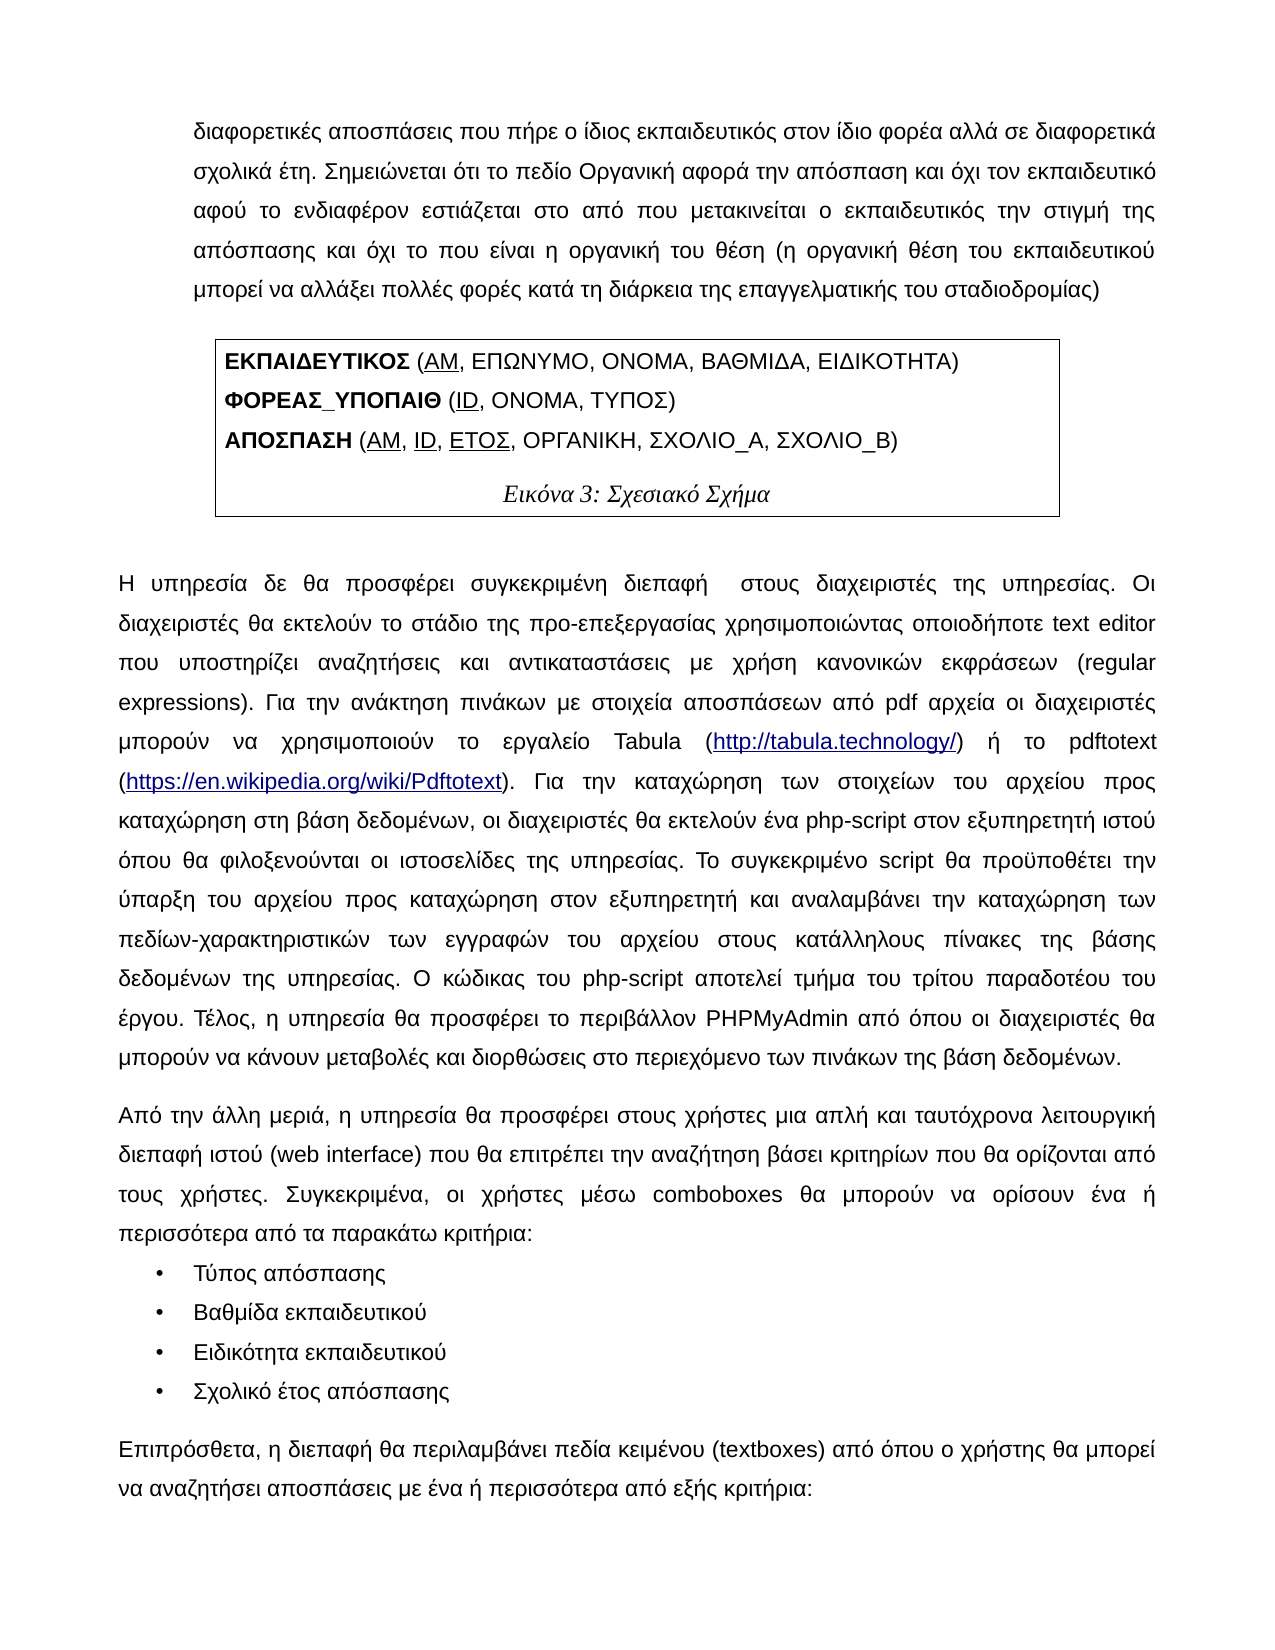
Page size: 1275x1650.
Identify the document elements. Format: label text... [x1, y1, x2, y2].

list Σχολικό έτος απόσπασης [156, 1378, 1157, 1404]
list Ειδικότητα εκπαιδευτικού [156, 1338, 1157, 1365]
text ΕΚΠΑΙΔΕΥΤΙΚΟΣ (ΑΜ, ΕΠΩΝΥΜΟ, ΟΝΟΜΑ, ΒΑΘΜΙΔΑ, ΕΙΔΙΚΟΤΗΤΑ) [224, 348, 1051, 374]
text Εικόνα 3: Σχεσιακό Σχήμα [224, 479, 1051, 508]
list Τύπος απόσπασης [156, 1259, 1157, 1286]
text Επιπρόσθετα, η διεπαφή θα περιλαμβάνει πεδία κειμένου (textboxes) από όπου ο χρήστης θα μπορεί να αναζητήσει αποσπάσεις με ένα ή περισσότερα από εξής κριτήρια: [118, 1436, 1157, 1501]
text Η υπηρεσία δε θα προσφέρει συγκεκριμένη διεπαφή στους διαχειριστές της υπηρεσίας. Οι διαχειριστές θα εκτελούν το στάδιο της προ-επεξεργασίας χρησιμοποιώντας οποιοδήποτε text editor που υποστηρίζει αναζητήσεις και αντικαταστάσεις με χρήση κανονικών εκφράσεων (regular expressions). Για την ανάκτηση πινάκων με στοιχεία αποσπάσεων από pdf αρχεία οι διαχειριστές μπορούν να χρησιμοποιούν το εργαλείο Tabula (http://tabula.technology/) ή το pdftotext (https://en.wikipedia.org/wiki/Pdftotext). Για την καταχώρηση των στοιχείων του αρχείου προς καταχώρηση στη βάση δεδομένων, οι διαχειριστές θα εκτελούν ένα php-script στον εξυπηρετητή ιστού όπου θα φιλοξενούνται οι ιστοσελίδες της υπηρεσίας. Το συγκεκριμένο script θα προϋποθέτει την ύπαρξη του αρχείου προς καταχώρηση στον εξυπηρετητή και αναλαμβάνει την καταχώρηση των πεδίων-χαρακτηριστικών των εγγραφών του αρχείου στους κατάλληλους πίνακες της βάσης δεδομένων της υπηρεσίας. Ο κώδικας του php-script αποτελεί τμήμα του τρίτου παραδοτέου του έργου. Τέλος, η υπηρεσία θα προσφέρει το περιβάλλον PHPMyAdmin από όπου οι διαχειριστές θα μπορούν να κάνουν μεταβολές και διορθώσεις στο περιεχόμενο των πινάκων της βάση δεδομένων. [118, 570, 1157, 1071]
list διαφορετικές αποσπάσεις που πήρε ο ίδιος εκπαιδευτικός στον ίδιο φορέα αλλά σε διαφορετικά σχολικά έτη. Σημειώνεται ότι το πεδίο Οργανική αφορά την απόσπαση και όχι τον εκπαιδευτικό αφού το ενδιαφέρον εστιάζεται στο από που μετακινείται ο εκπαιδευτικός την στιγμή της απόσπασης και όχι το που είναι η οργανική του θέση (η οργανική θέση του εκπαιδευτικού μπορεί να αλλάξει πολλές φορές κατά τη διάρκεια της επαγγελματικής του σταδιοδρομίας) [156, 118, 1157, 302]
text Από την άλλη μεριά, η υπηρεσία θα προσφέρει στους χρήστες μια απλή και ταυτόχρονα λειτουργική διεπαφή ιστού (web interface) που θα επιτρέπει την αναζήτηση βάσει κριτηρίων που θα ορίζονται από τους χρήστες. Συγκεκριμένα, οι χρήστες μέσω comboboxes θα μπορούν να ορίσουν ένα ή περισσότερα από τα παρακάτω κριτήρια: [118, 1102, 1157, 1246]
text ΦΟΡΕΑΣ_ΥΠΟΠΑΙΘ (ID, ΟΝΟΜΑ, ΤΥΠΟΣ) [224, 387, 1051, 414]
text ΑΠΟΣΠΑΣΗ (AM, ID, ΕΤΟΣ, ΟΡΓΑΝΙΚΗ, ΣΧΟΛΙΟ_Α, ΣΧΟΛΙΟ_Β) [224, 427, 1051, 453]
list Βαθμίδα εκπαιδευτικού [156, 1299, 1157, 1325]
